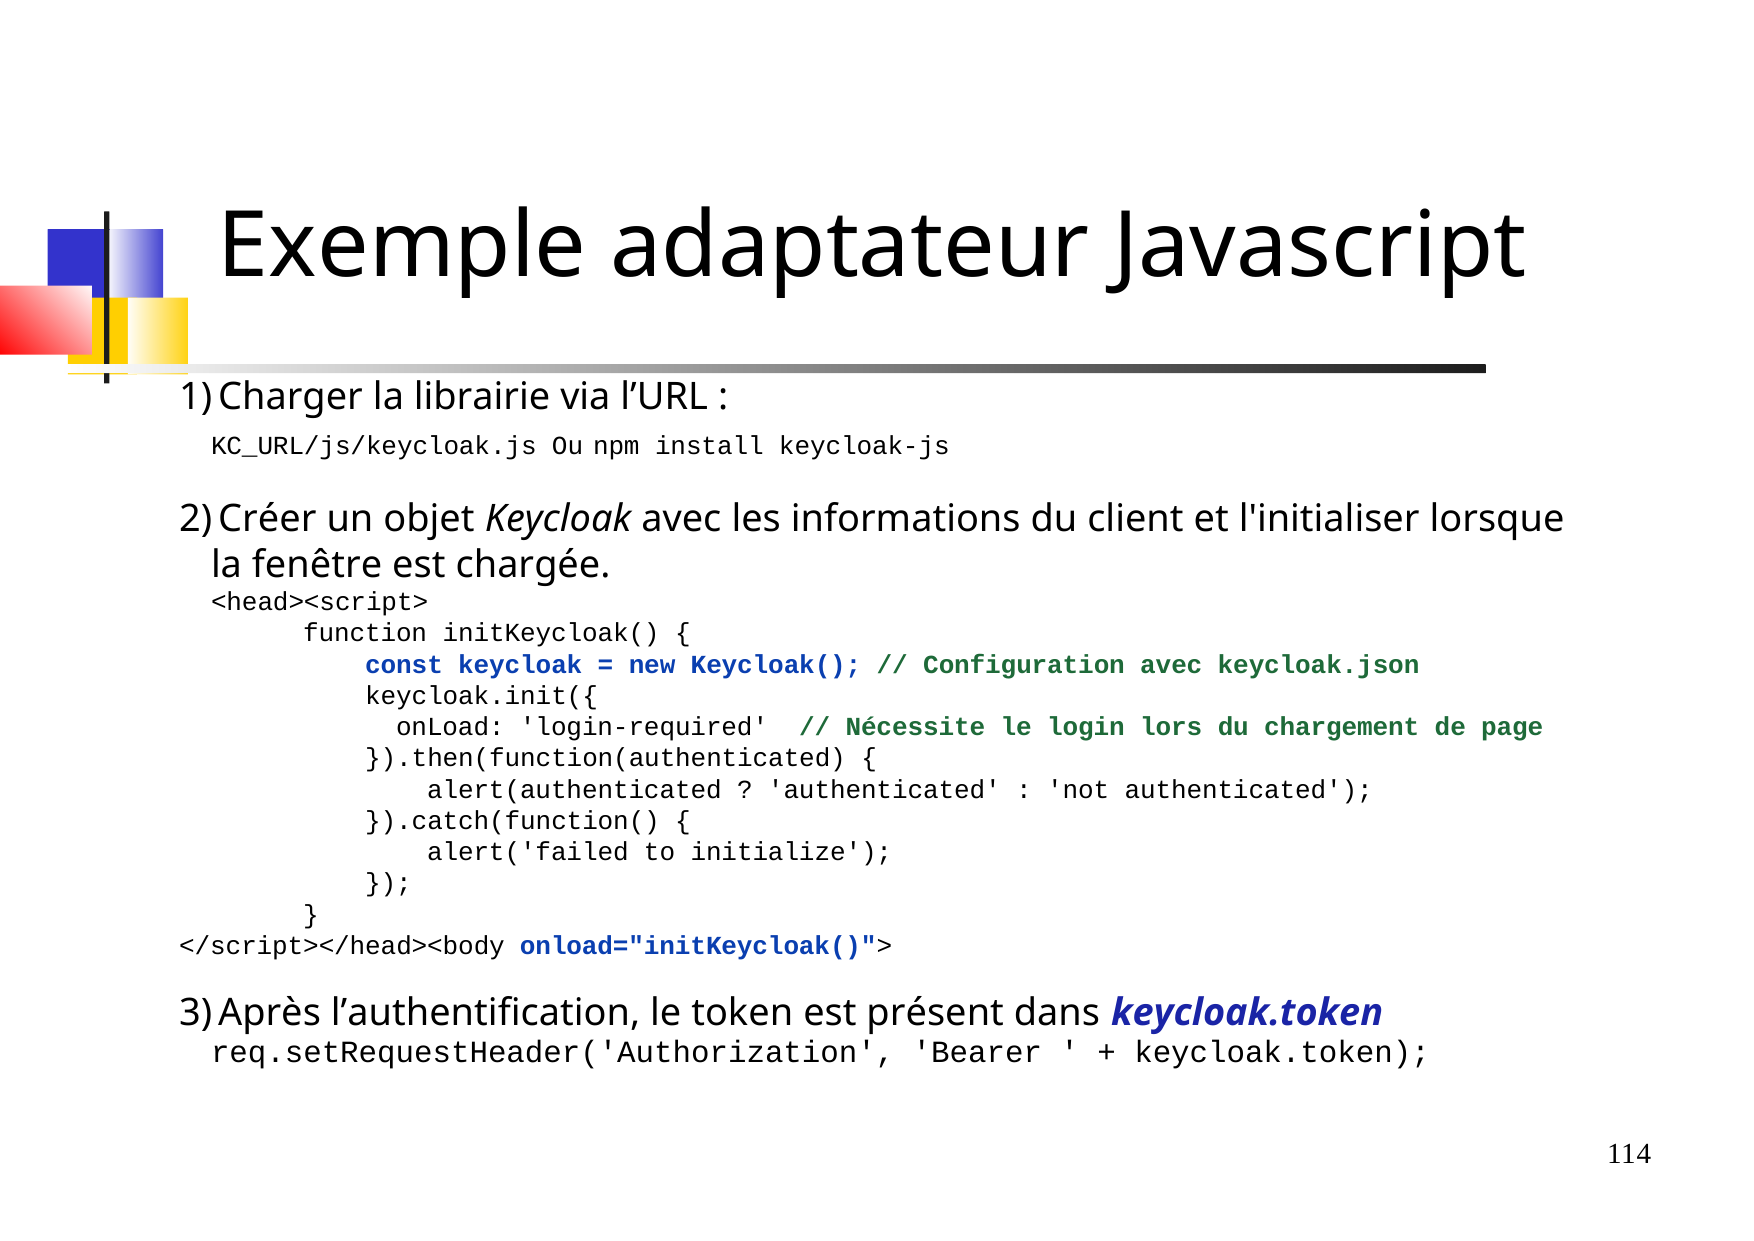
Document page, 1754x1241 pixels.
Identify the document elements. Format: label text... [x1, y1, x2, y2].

list Charger la librairie via l’URL : KC_URL/js/keycloak.js Ou npm install keycloak-js Créer un objet Keycloak avec les informations du client et l'initialiser lorsque la fenêtre est chargée. <head><script> function initKeycloak() { const keycloak = new Keycloak(); // Configuration avec keycloak.json keycloak.init({ onLoad: 'login-required' // Nécessite le login lors du chargement de page }).then(function(authenticated) { alert(authenticated ? 'authenticated' : 'not authenticated'); }).catch(function() { alert('failed to initialize'); }); } </script></head><body onload="initKeycloak()"> Après l’authentification, le token est présent dans keycloak.token req.setRequestHeader('Authorization', 'Bearer ' + keycloak.token); [179, 371, 1567, 1091]
title Exemple adaptateur Javascript [179, 139, 1567, 351]
